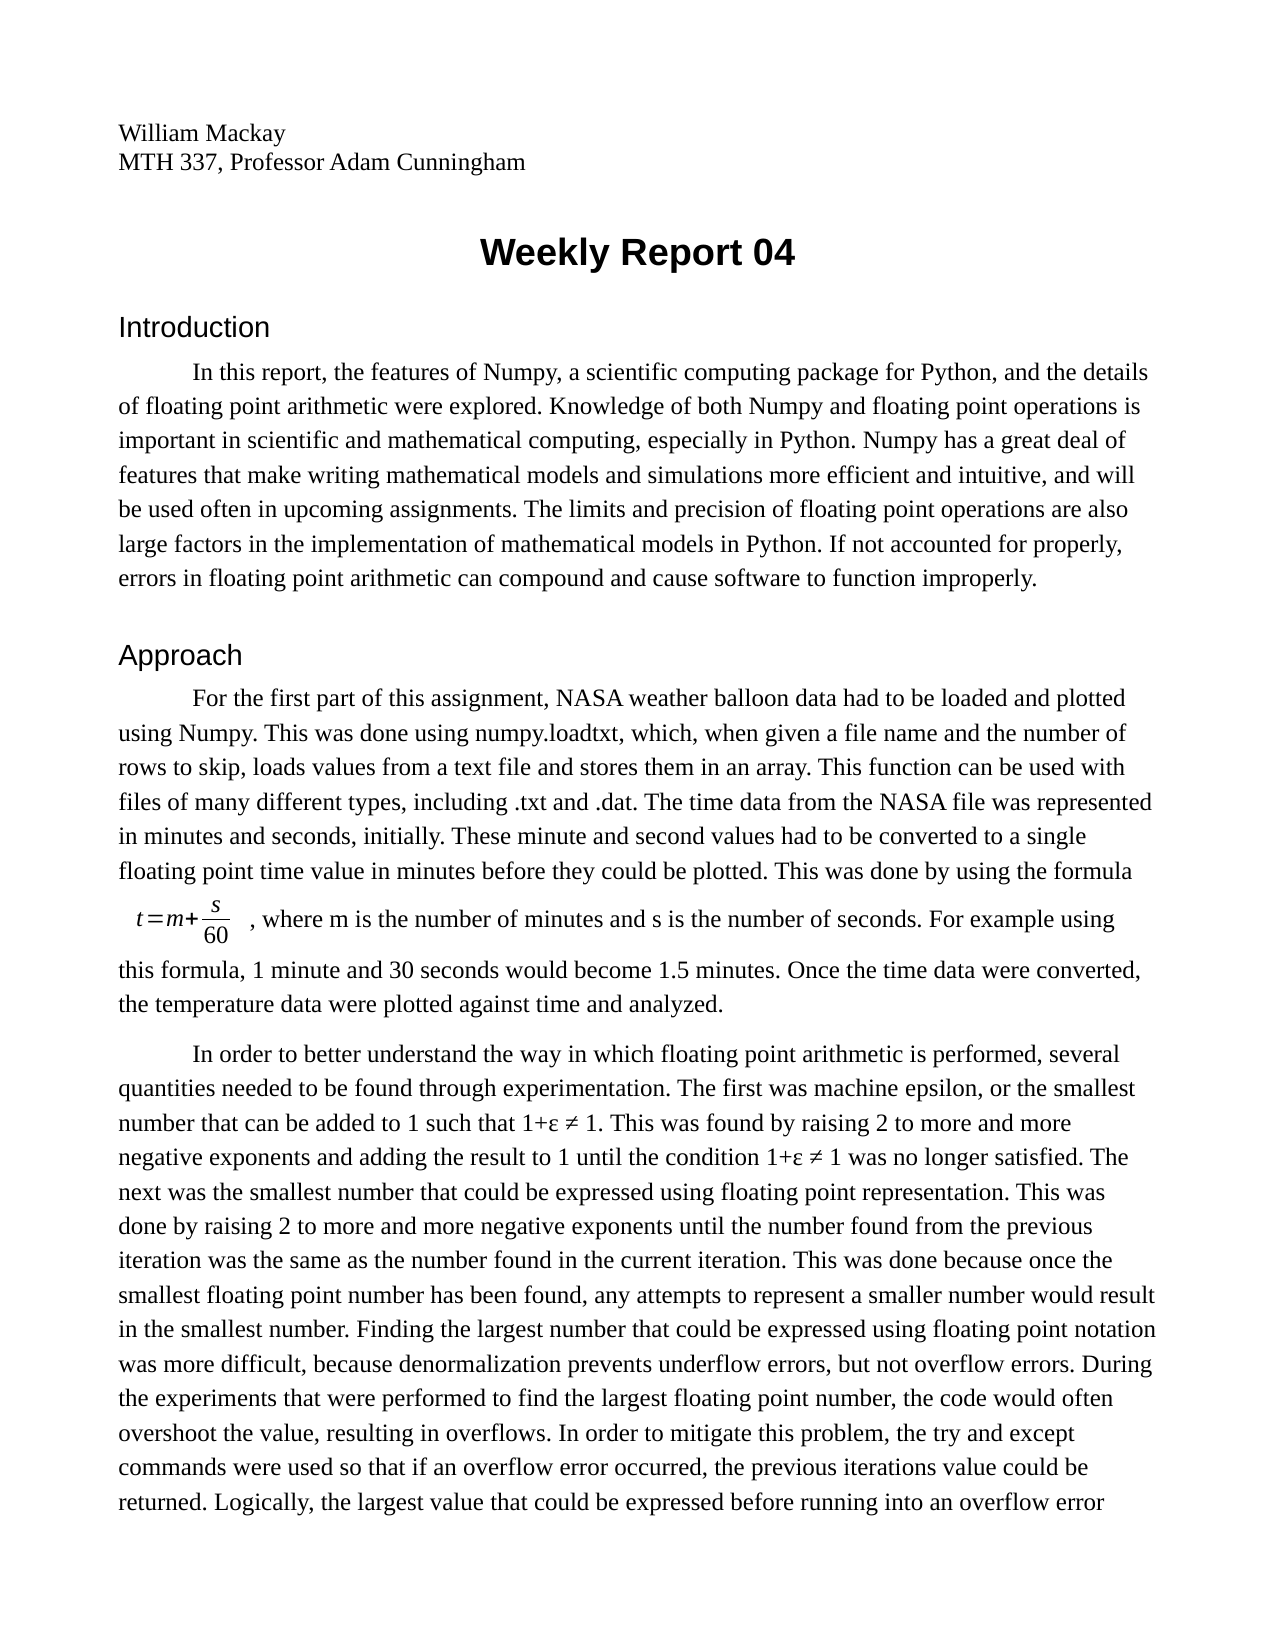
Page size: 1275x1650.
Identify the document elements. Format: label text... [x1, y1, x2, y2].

subtitle Weekly Report 04 [118, 229, 1157, 273]
text William Mackay [118, 118, 1157, 147]
text MTH 337, Professor Adam Cunningham [118, 147, 1157, 176]
text For the first part of this assignment, NASA weather balloon data had to be loaded and plotted using Numpy. This was done using numpy.loadtxt, which, when given a file name and the number of rows to skip, loads values from a text file and stores them in an array. This function can be used with files of many different types, including .txt and .dat. The time data from the NASA file was represented in minutes and seconds, initially. These minute and second values had to be converted to a single floating point time value in minutes before they could be plotted. This was done by using the formula, where m is the number of minutes and s is the number of seconds. For example using this formula, 1 minute and 30 seconds would become 1.5 minutes. Once the time data were converted, the temperature data were plotted against time and analyzed. [118, 683, 1157, 1018]
text In this report, the features of Numpy, a scientific computing package for Python, and the details of floating point arithmetic were explored. Knowledge of both Numpy and floating point operations is important in scientific and mathematical computing, especially in Python. Numpy has a great deal of features that make writing mathematical models and simulations more efficient and intuitive, and will be used often in upcoming assignments. The limits and precision of floating point operations are also large factors in the implementation of mathematical models in Python. If not accounted for properly, errors in floating point arithmetic can compound and cause software to function improperly. [118, 357, 1157, 592]
text In order to better understand the way in which floating point arithmetic is performed, several quantities needed to be found through experimentation. The first was machine epsilon, or the smallest number that can be added to 1 such that 1+ε ≠ 1. This was found by raising 2 to more and more negative exponents and adding the result to 1 until the condition 1+ε ≠ 1 was no longer satisfied. The next was the smallest number that could be expressed using floating point representation. This was done by raising 2 to more and more negative exponents until the number found from the previous iteration was the same as the number found in the current iteration. This was done because once the smallest floating point number has been found, any attempts to represent a smaller number would result in the smallest number. Finding the largest number that could be expressed using floating point notation was more difficult, because denormalization prevents underflow errors, but not overflow errors. During the experiments that were performed to find the largest floating point number, the code would often overshoot the value, resulting in overflows. In order to mitigate this problem, the try and except commands were used so that if an overflow error occurred, the previous iterations value could be returned. Logically, the largest value that could be expressed before running into an overflow error [118, 1039, 1157, 1516]
subtitle Introduction [118, 311, 1157, 344]
subtitle Approach [118, 637, 1157, 671]
